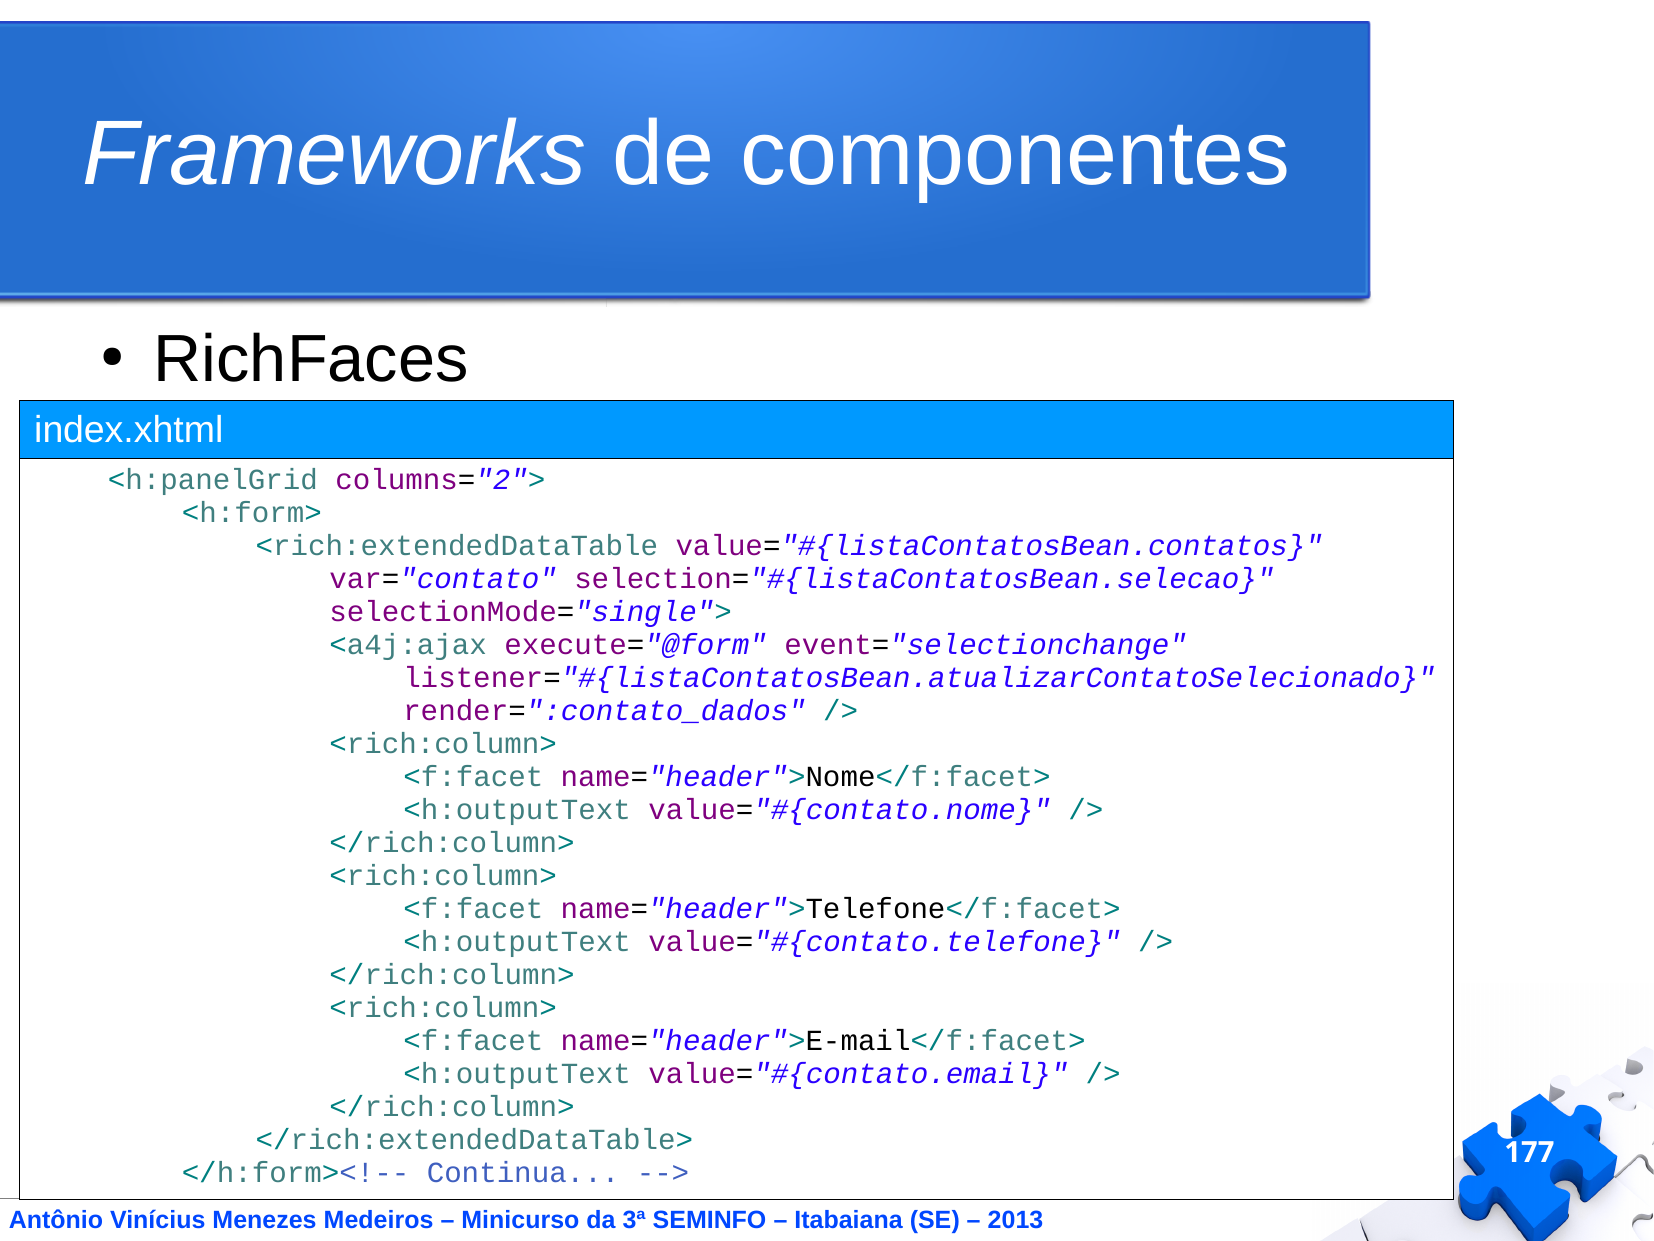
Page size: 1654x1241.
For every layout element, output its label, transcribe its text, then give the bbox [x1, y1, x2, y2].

picture [1311, 983, 1654, 1241]
table_cell <h:panelGrid columns="2"> <h:form> <rich:extendedDataTable value="#{listaContatosBean.contatos}" var="contato" selection="#{listaContatosBean.selecao}" selectionMode="single"> <a4j:ajax execute="@form" event="selectionchange" listener="#{listaContatosBean.atualizarContatoSelecionado}" render=":contato_dados" /> <rich:column> <f:facet name="header">Nome</f:facet> <h:outputText value="#{contato.nome}" /> </rich:column> <rich:column> <f:facet name="header">Telefone</f:facet> <h:outputText value="#{contato.telefone}" /> </rich:column> <rich:column> <f:facet name="header">E-mail</f:facet> <h:outputText value="#{contato.email}" /> </rich:column> </rich:extendedDataTable> </h:form><!-- Continua... --> [20, 459, 1453, 1199]
title Frameworks de componentes [82, 49, 1323, 257]
table_header index.xhtml [20, 401, 1453, 458]
picture [0, 21, 1375, 307]
list RichFaces [82, 320, 1356, 400]
